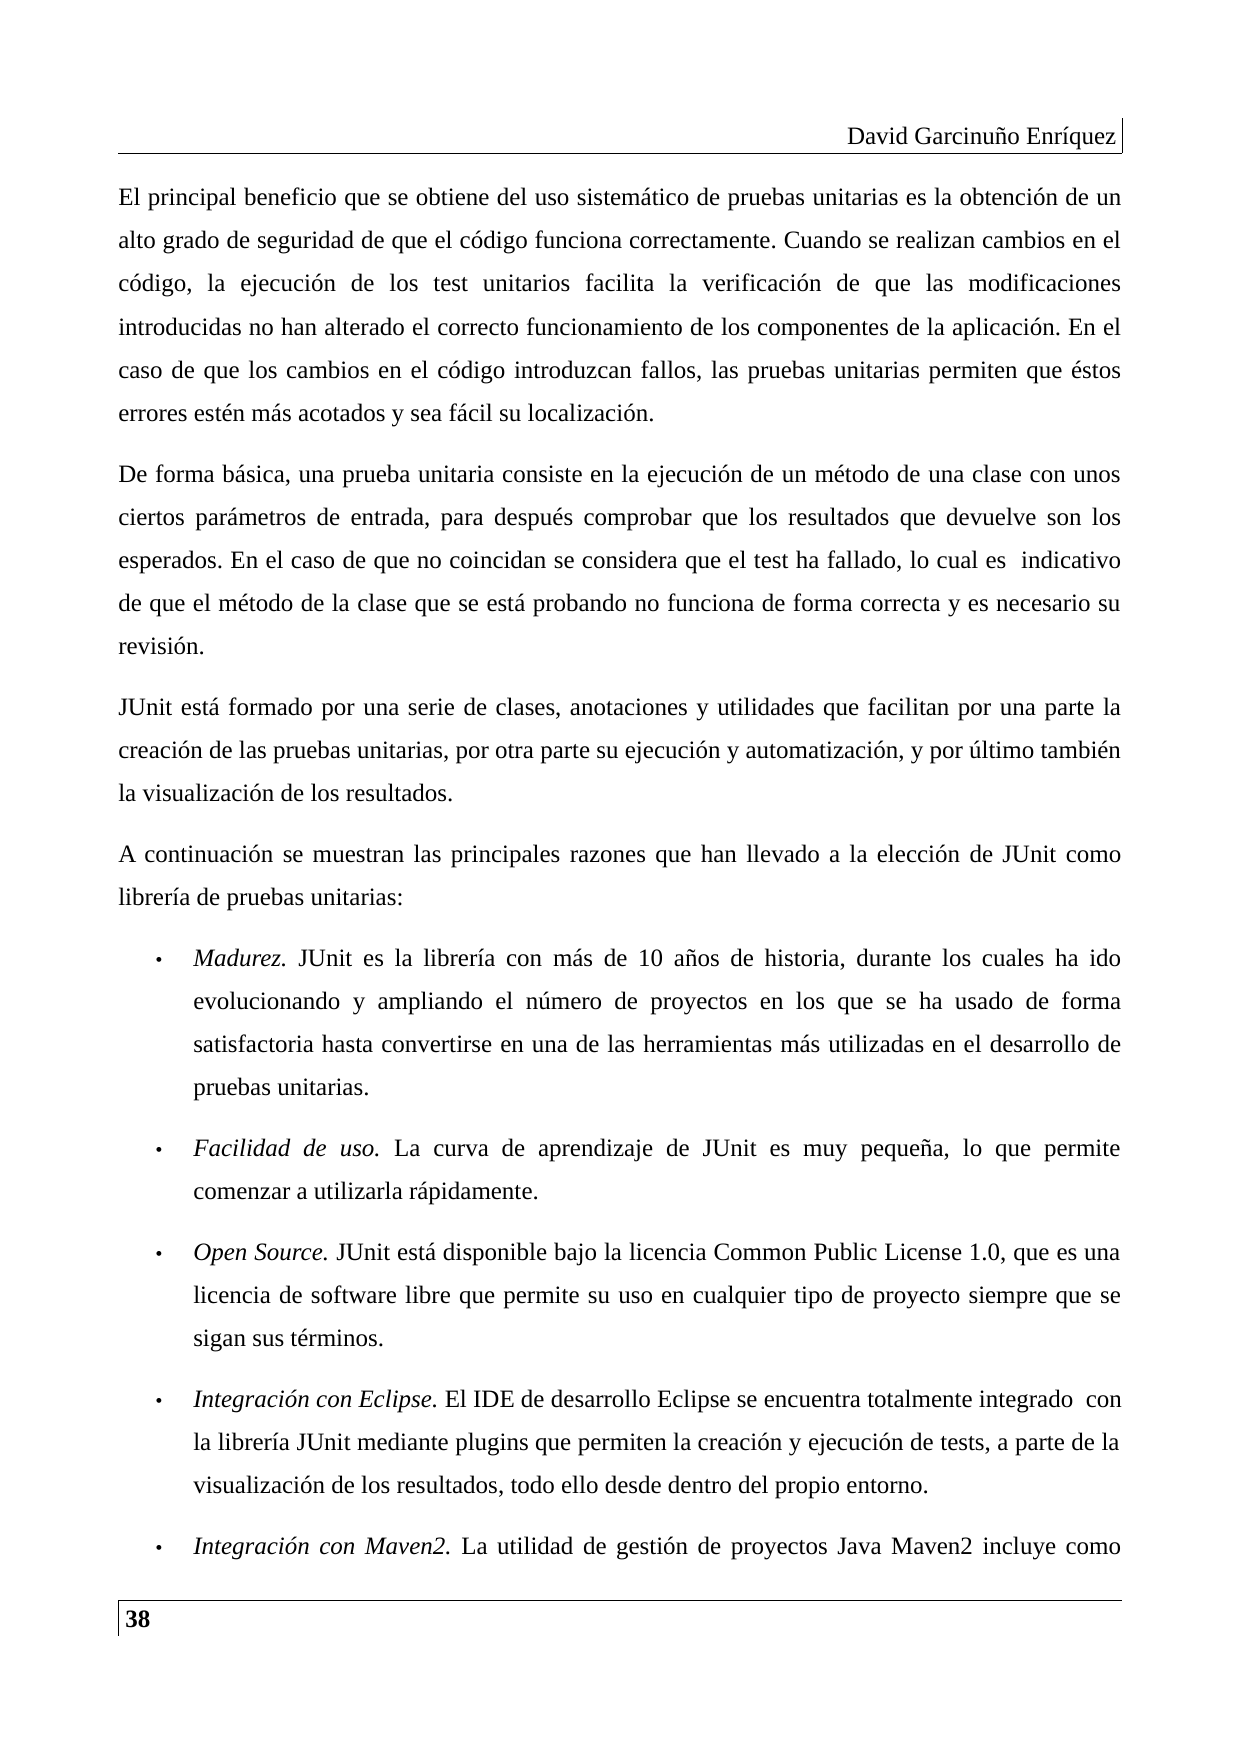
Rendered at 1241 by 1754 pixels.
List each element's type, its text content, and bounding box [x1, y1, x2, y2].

list Facilidad de uso. La curva de aprendizaje de JUnit es muy pequeña, lo que permite comenzar a utilizarla rápidamente. [156, 1133, 1122, 1205]
list Integración con Maven2. La utilidad de gestión de proyectos Java Maven2 incluye como [156, 1531, 1122, 1560]
text A continuación se muestran las principales razones que han llevado a la elección de JUnit como librería de pruebas unitarias: [118, 839, 1122, 911]
list Integración con Eclipse. El IDE de desarrollo Eclipse se encuentra totalmente integrado con la librería JUnit mediante plugins que permiten la creación y ejecución de tests, a parte de la visualización de los resultados, todo ello desde dentro del propio entorno. [156, 1384, 1122, 1499]
list Open Source. JUnit está disponible bajo la licencia Common Public License 1.0, que es una licencia de software libre que permite su uso en cualquier tipo de proyecto siempre que se sigan sus términos. [156, 1237, 1122, 1352]
text De forma básica, una prueba unitaria consiste en la ejecución de un método de una clase con unos ciertos parámetros de entrada, para después comprobar que los resultados que devuelve son los esperados. En el caso de que no coincidan se considera que el test ha fallado, lo cual es indicativo de que el método de la clase que se está probando no funciona de forma correcta y es necesario su revisión. [118, 459, 1122, 660]
list Madurez. JUnit es la librería con más de 10 años de historia, durante los cuales ha ido evolucionando y ampliando el número de proyectos en los que se ha usado de forma satisfactoria hasta convertirse en una de las herramientas más utilizadas en el desarrollo de pruebas unitarias. [156, 943, 1122, 1101]
text El principal beneficio que se obtiene del uso sistemático de pruebas unitarias es la obtención de un alto grado de seguridad de que el código funciona correctamente. Cuando se realizan cambios en el código, la ejecución de los test unitarios facilita la verificación de que las modificaciones introducidas no han alterado el correcto funcionamiento de los componentes de la aplicación. En el caso de que los cambios en el código introduzcan fallos, las pruebas unitarias permiten que éstos errores estén más acotados y sea fácil su localización. [118, 182, 1122, 427]
text JUnit está formado por una serie de clases, anotaciones y utilidades que facilitan por una parte la creación de las pruebas unitarias, por otra parte su ejecución y automatización, y por último también la visualización de los resultados. [118, 692, 1122, 807]
